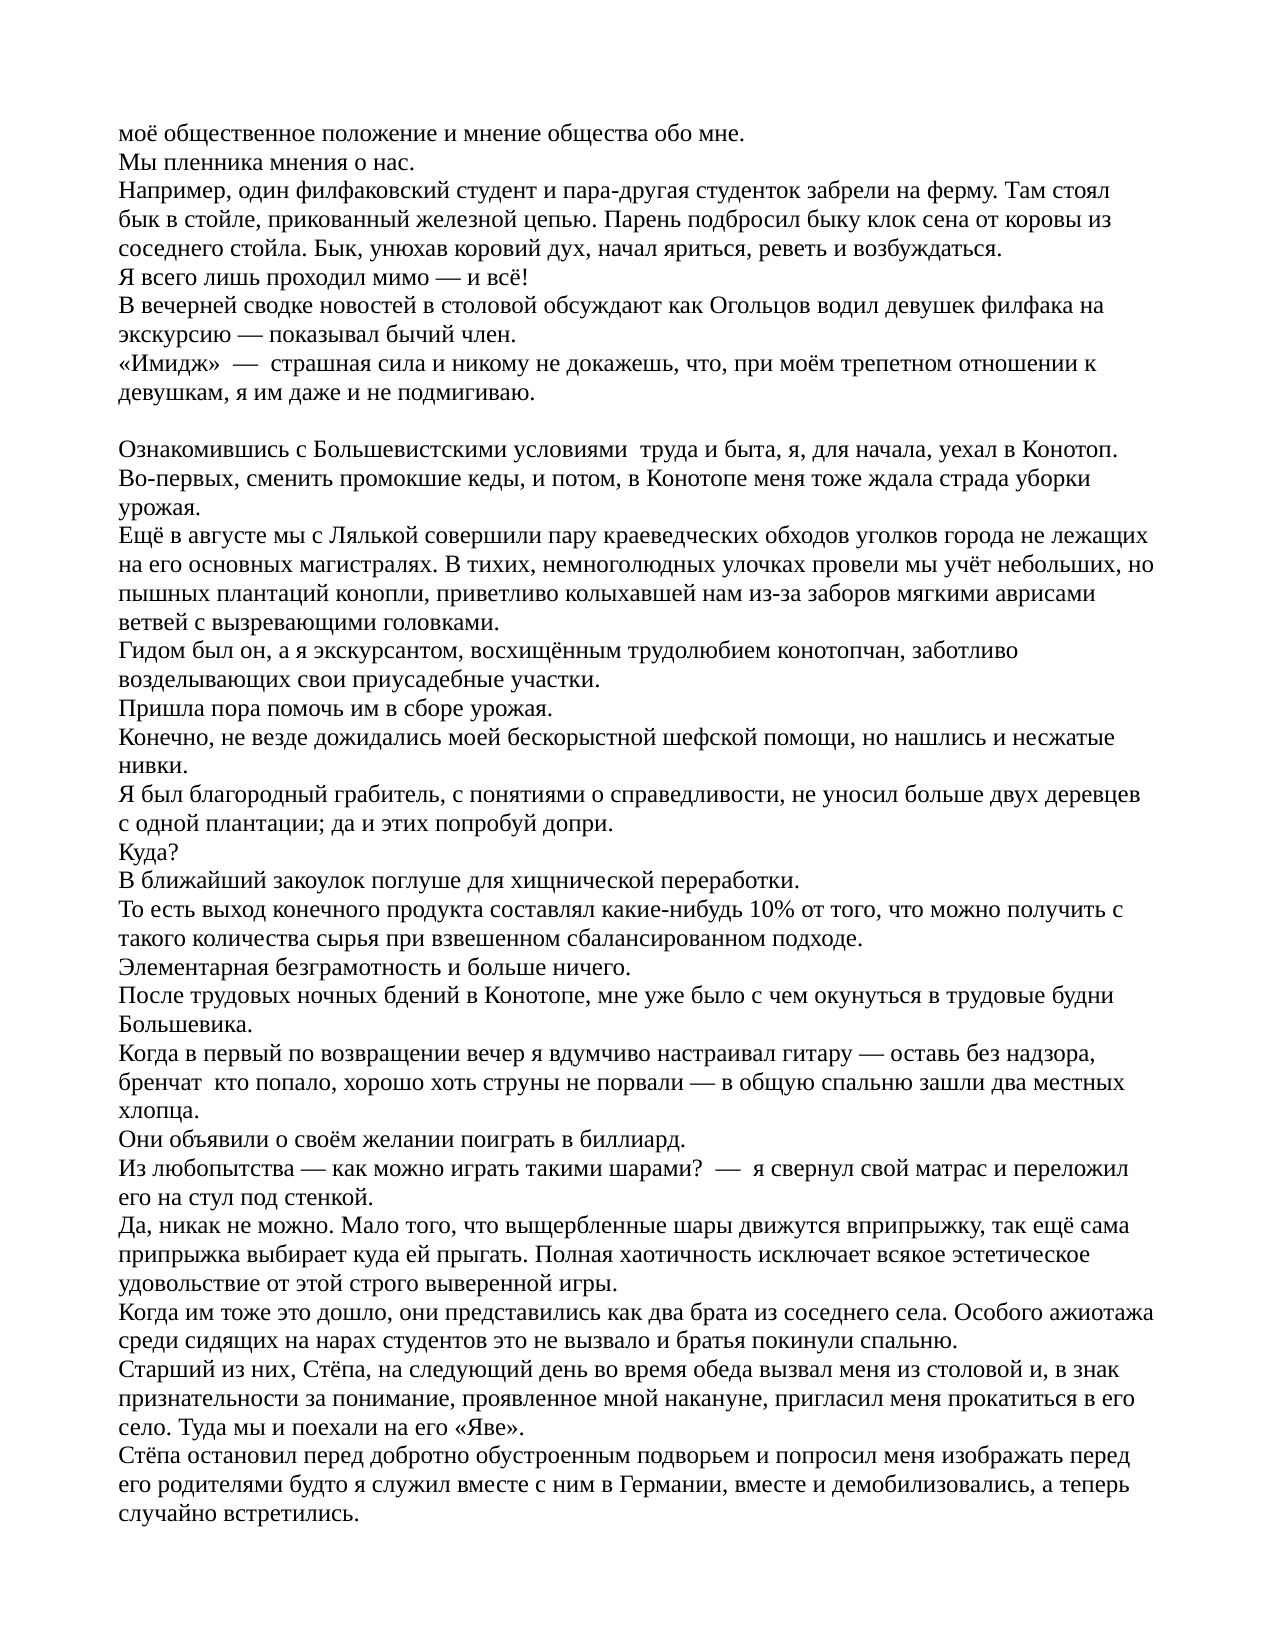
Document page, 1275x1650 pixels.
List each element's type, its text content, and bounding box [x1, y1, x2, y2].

text Старший из них, Стёпа, на следующий день во время обеда вызвал меня из столовой и, в знак признательности за понимание, проявленное мной накануне, пригласил меня прокатиться в его село. Туда мы и поехали на его «Яве». [118, 1354, 1157, 1441]
text В вечерней сводке новостей в столовой обсуждают как Огольцов водил девушек филфака на экскурсию — показывал бычий член. [118, 291, 1157, 348]
text Конечно, не везде дожидались моей бескорыстной шефской помощи, но нашлись и несжатые нивки. [118, 722, 1157, 779]
text Когда в первый по возвращении вечер я вдумчиво настраивал гитару — оставь без надзора, бренчат кто попало, хорошо хоть струны не порвали — в общую спальню зашли два местных хлопца. [118, 1038, 1157, 1124]
text Куда? [118, 837, 1157, 866]
text Мы пленника мнения о нас. [118, 147, 1157, 176]
text Когда им тоже это дошло, они представились как два брата из соседнего села. Особого ажиотажа среди сидящих на нарах студентов это не вызвало и братья покинули спальню. [118, 1297, 1157, 1354]
text Да, никак не можно. Мало того, что выщербленные шары движутся вприпрыжку, так ещё сама припрыжка выбирает куда ей прыгать. Полная хаотичность исключает всякое эстетическое удовольствие от этой строго выверенной игры. [118, 1211, 1157, 1297]
text Они объявили о своём желании поиграть в биллиард. [118, 1124, 1157, 1153]
text Стёпа остановил перед добротно обустроенным подворьем и попросил меня изображать перед его родителями будто я служил вместе с ним в Германии, вместе и демобилизовались, а теперь случайно встретились. [118, 1441, 1157, 1527]
text Из любопытства — как можно играть такими шарами? — я свернул свой матрас и переложил его на стул под стенкой. [118, 1153, 1157, 1211]
text Я всего лишь проходил мимо — и всё! [118, 262, 1157, 291]
text Гидом был он, а я экскурсантом, восхищённым трудолюбием конотопчан, заботливо возделывающих свои приусадебные участки. [118, 636, 1157, 693]
text В ближайший закоулок поглуше для хищнической переработки. [118, 866, 1157, 894]
text То есть выход конечного продукта составлял какие-нибудь 10% от того, что можно получить с такого количества сырья при взвешенном сбалансированном подходе. [118, 894, 1157, 952]
text «Имидж» — страшная сила и никому не докажешь, что, при моём трепетном отношении к девушкам, я им даже и не подмигиваю. [118, 348, 1157, 406]
text Пришла пора помочь им в сборе урожая. [118, 693, 1157, 722]
text Элементарная безграмотность и больше ничего. [118, 952, 1157, 981]
text Ознакомившись с Большевистскими условиями труда и быта, я, для начала, уехал в Конотоп. [118, 434, 1157, 463]
text Ещё в августе мы с Лялькой совершили пару краеведческих обходов уголков города не лежащих на его основных магистралях. В тихих, немноголюдных улочках провели мы учёт небольших, но пышных плантаций конопли, приветливо колыхавшей нам из-за заборов мягкими аврисами ветвей с вызревающими головками. [118, 521, 1157, 636]
text После трудовых ночных бдений в Конотопе, мне уже было с чем окунуться в трудовые будни Большевика. [118, 981, 1157, 1038]
text Я был благородный грабитель, с понятиями о справедливости, не уносил больше двух деревцев с одной плантации; да и этих попробуй допри. [118, 779, 1157, 837]
text моё общественное положение и мнение общества обо мне. [118, 118, 1157, 147]
text Например, один филфаковский студент и пара-другая студенток забрели на ферму. Там стоял бык в стойле, прикованный железной цепью. Парень подбросил быку клок сена от коровы из соседнего стойла. Бык, унюхав коровий дух, начал яриться, реветь и возбуждаться. [118, 176, 1157, 262]
text Во-первых, сменить промокшие кеды, и потом, в Конотопе меня тоже ждала страда уборки урожая. [118, 463, 1157, 521]
